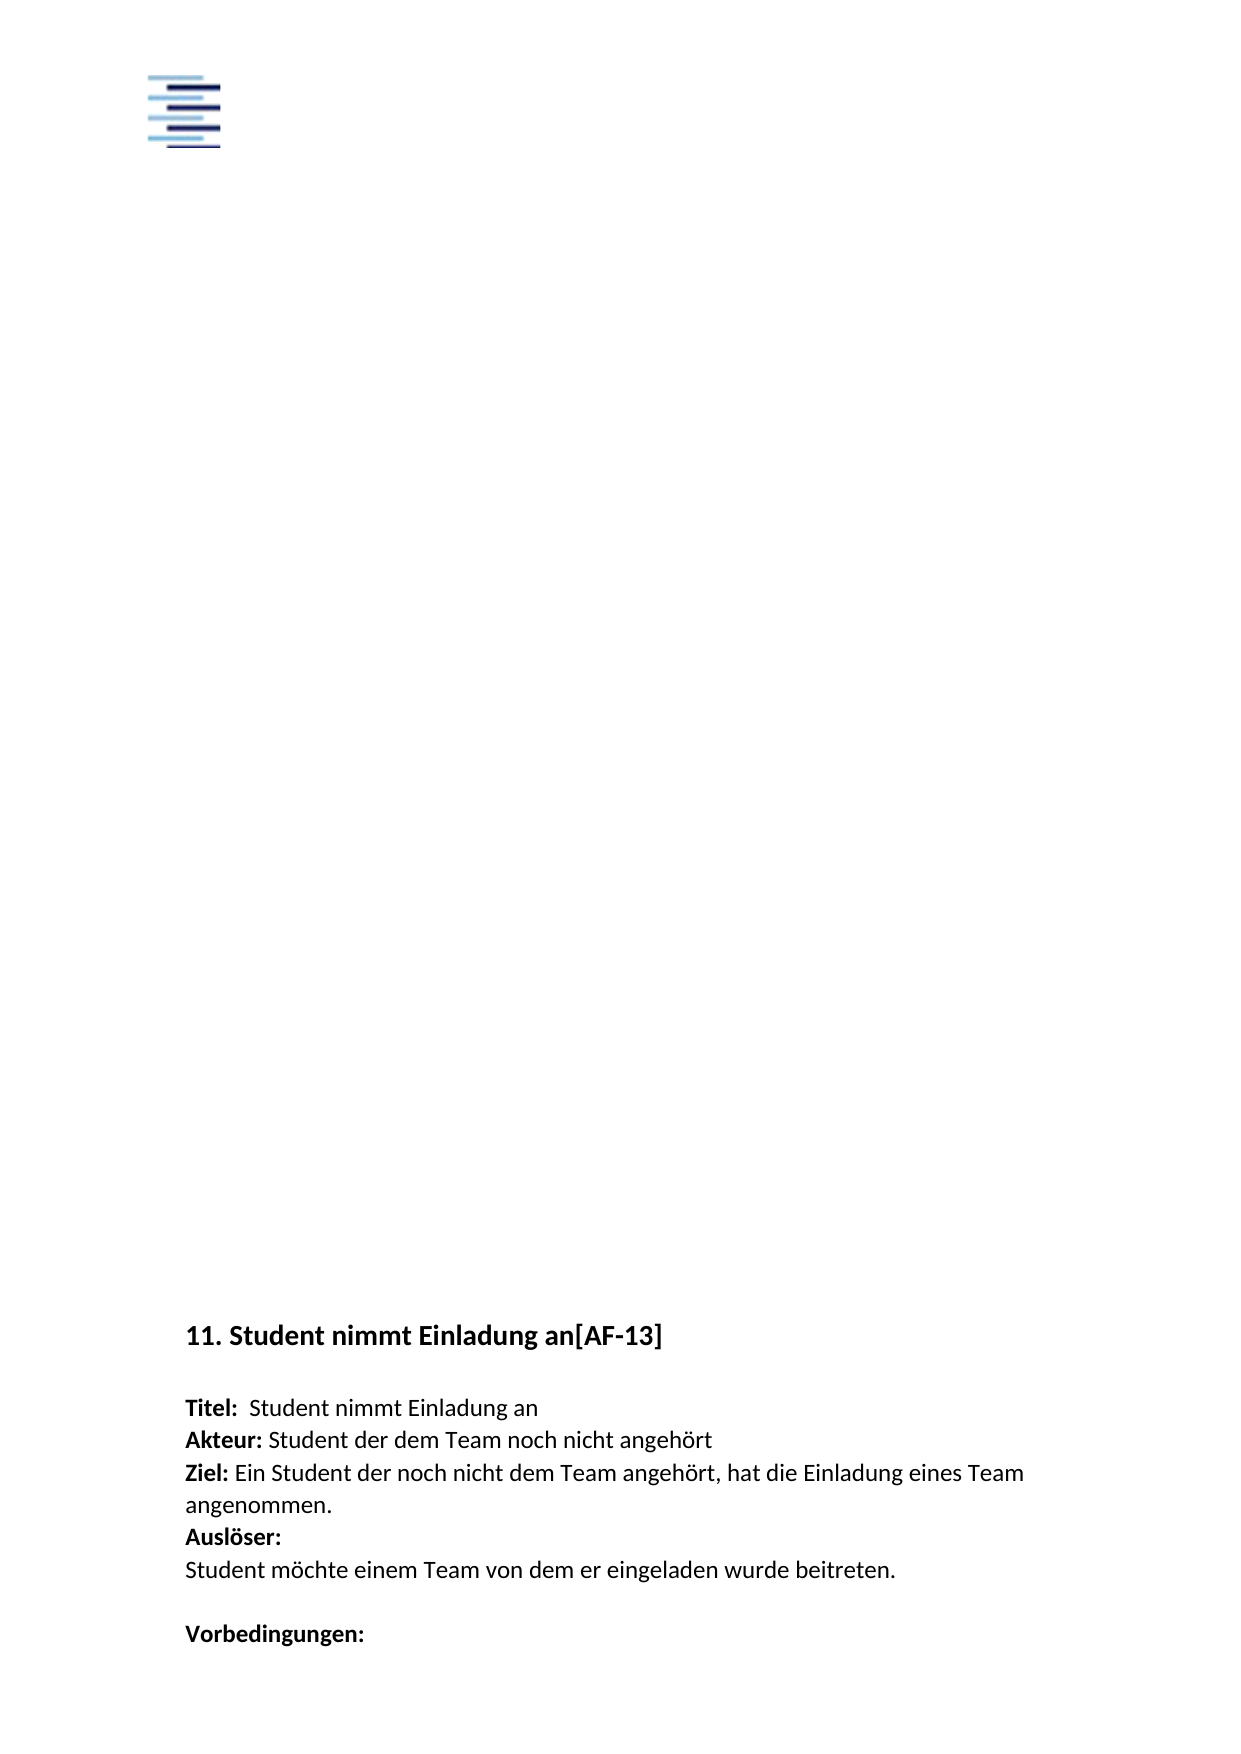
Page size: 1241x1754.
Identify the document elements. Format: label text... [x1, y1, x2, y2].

text Titel: Student nimmt Einladung an [185, 1392, 1093, 1423]
text Ziel: Ein Student der noch nicht dem Team angehört, hat die Einladung eines Team angenommen. [185, 1457, 1093, 1520]
list Student nimmt Einladung an[AF-13] [185, 1317, 1093, 1352]
text Student möchte einem Team von dem er eingeladen wurde beitreten. [185, 1554, 1093, 1584]
text Auslöser: [185, 1521, 1093, 1552]
text Akteur: Student der dem Team noch nicht angehört [185, 1424, 1093, 1455]
text Vorbedingungen: [185, 1618, 1093, 1649]
